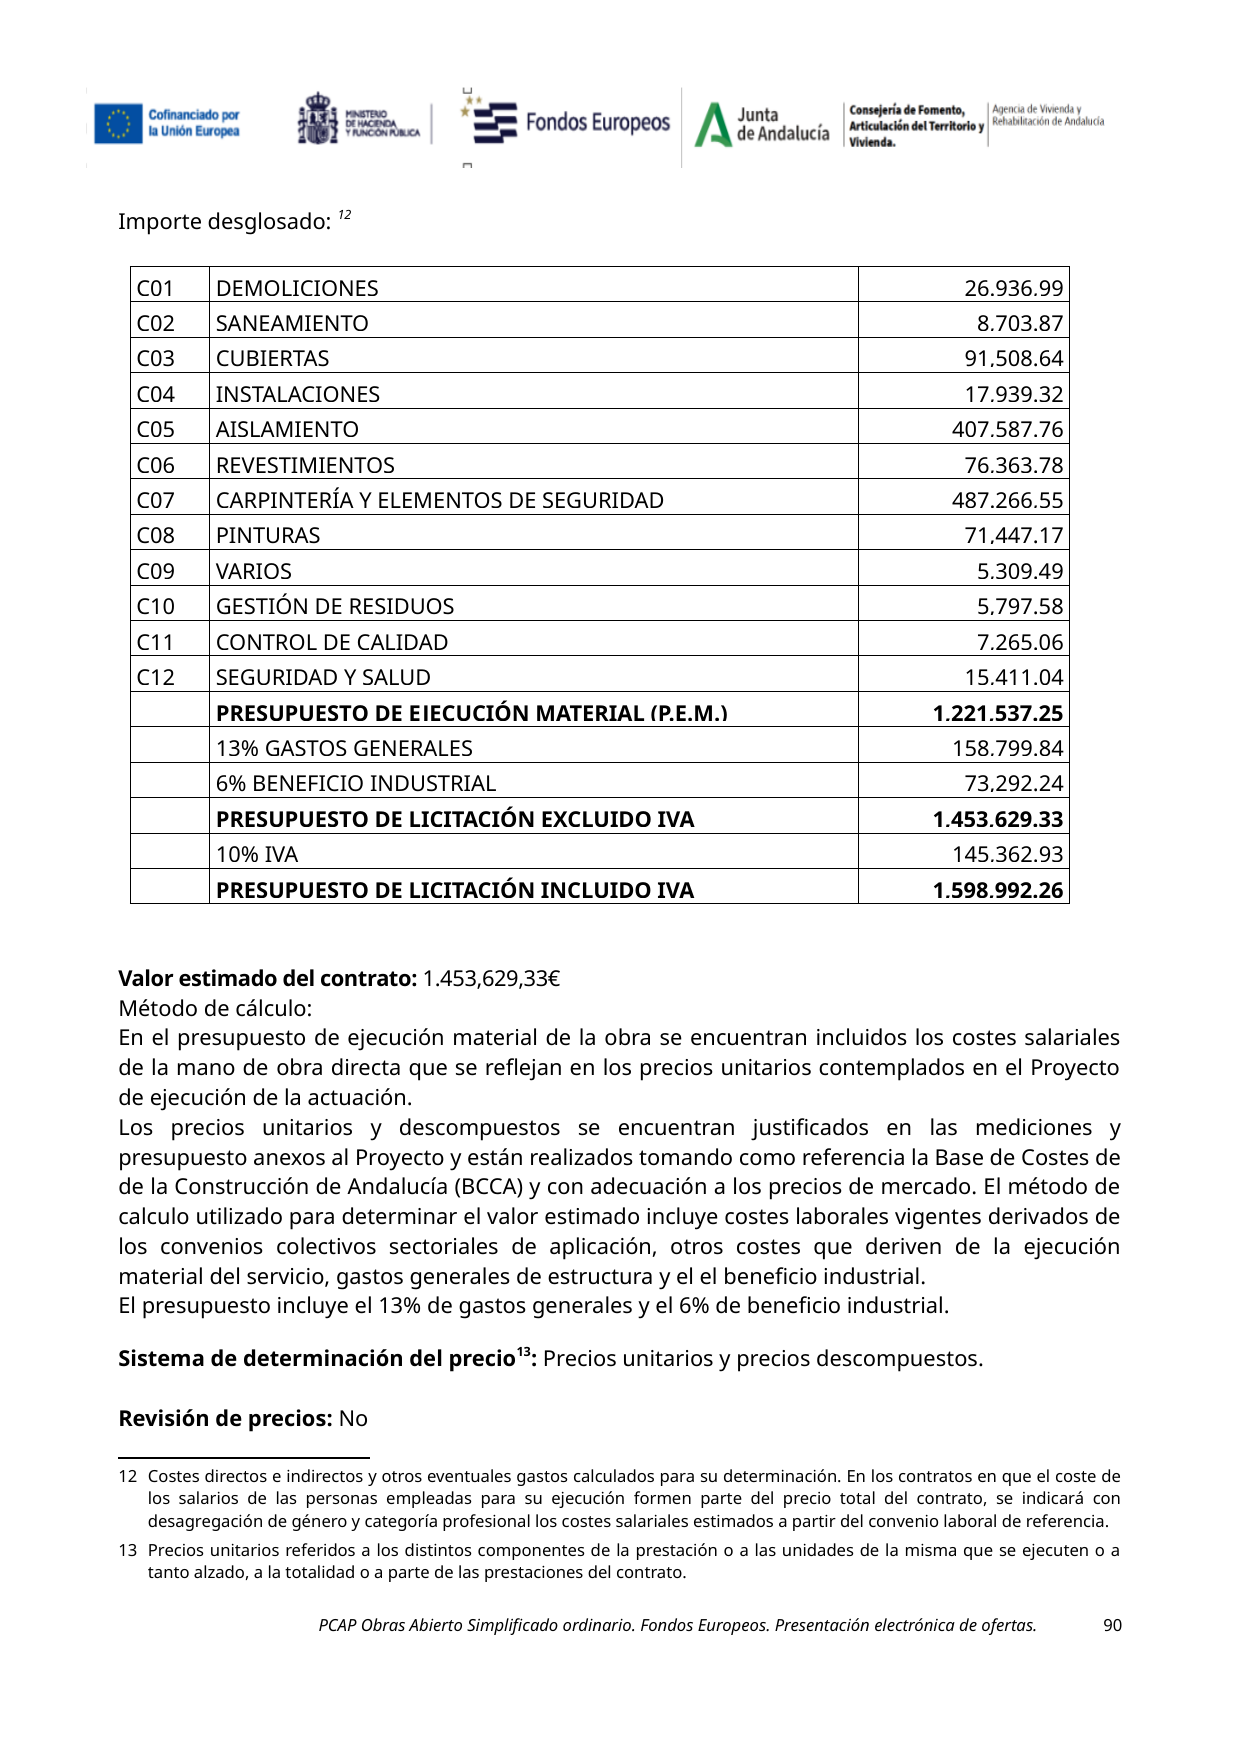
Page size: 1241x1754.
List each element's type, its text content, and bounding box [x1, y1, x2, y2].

table_cell 8.703,87 [859, 302, 1069, 337]
table_cell C07 [131, 479, 209, 514]
table_cell GESTIÓN DE RESIDUOS [210, 586, 858, 620]
table_cell C11 [131, 621, 209, 655]
picture [86, 84, 1118, 168]
table_cell 7.265,06 [859, 621, 1069, 655]
table_cell CUBIERTAS [210, 338, 858, 372]
table_cell 13% GASTOS GENERALES [210, 727, 858, 762]
text Precios unitarios referidos a los distintos componentes de la prestación o a las unidades de la misma que se ejecuten o a tanto alzado, a la totalidad o a parte de las prestaciones del contrato. [118, 1538, 1122, 1584]
text Método de cálculo: [118, 993, 1122, 1022]
table_cell 487.266,55 [859, 479, 1069, 514]
table_cell 5.309,49 [859, 550, 1069, 584]
table_cell 6% BENEFICIO INDUSTRIAL [210, 763, 858, 797]
table_cell PRESUPUESTO DE LICITACIÓN EXCLUIDO IVA [210, 798, 858, 832]
text Revisión de precios: No [118, 1403, 1122, 1432]
table_cell [131, 869, 209, 903]
table_cell 71.447,17 [859, 515, 1069, 549]
text En el presupuesto de ejecución material de la obra se encuentran incluidos los costes salariales de la mano de obra directa que se reflejan en los precios unitarios contemplados en el Proyecto de ejecución de la actuación. [118, 1022, 1122, 1112]
table_cell C06 [131, 444, 209, 478]
table_cell 17.939,32 [859, 373, 1069, 407]
table_cell [131, 692, 209, 726]
table_cell 407.587,76 [859, 409, 1069, 443]
table_cell PRESUPUESTO DE LICITACIÓN INCLUIDO IVA [210, 869, 858, 903]
table_cell 158.799,84 [859, 727, 1069, 762]
text Importe desglosado: [118, 206, 1122, 236]
table_cell [131, 798, 209, 832]
table_cell C03 [131, 338, 209, 372]
text Costes directos e indirectos y otros eventuales gastos calculados para su determinación. En los contratos en que el coste de los salarios de las personas empleadas para su ejecución formen parte del precio total del contrato, se indicará con desagregación de género y categoría profesional los costes salariales estimados a partir del convenio laboral de referencia. [118, 1464, 1122, 1532]
table_header C01 [131, 267, 209, 301]
table_cell C04 [131, 373, 209, 407]
table_cell [131, 834, 209, 868]
table_cell 1.598.992,26 [859, 869, 1069, 903]
text Valor estimado del contrato: 1.453,629,33€ [118, 963, 1122, 993]
table_cell INSTALACIONES [210, 373, 858, 407]
table_cell C02 [131, 302, 209, 337]
table_header 26.936,99 [859, 267, 1069, 301]
table_cell 1.221.537,25 [859, 692, 1069, 726]
table_cell C12 [131, 656, 209, 691]
table_cell 91.508,64 [859, 338, 1069, 372]
table_cell [131, 727, 209, 762]
table_cell C08 [131, 515, 209, 549]
table_cell AISLAMIENTO [210, 409, 858, 443]
text El presupuesto incluye el 13% de gastos generales y el 6% de beneficio industrial. [118, 1291, 1122, 1320]
table_cell SEGURIDAD Y SALUD [210, 656, 858, 691]
table_cell VARIOS [210, 550, 858, 584]
table_cell CARPINTERÍA Y ELEMENTOS DE SEGURIDAD [210, 479, 858, 514]
table_cell REVESTIMIENTOS [210, 444, 858, 478]
table_cell PRESUPUESTO DE EJECUCIÓN MATERIAL (P.E.M.) [210, 692, 858, 726]
table_cell 15.411,04 [859, 656, 1069, 691]
table_cell [131, 763, 209, 797]
table_cell 73.292,24 [859, 763, 1069, 797]
table_cell 145.362,93 [859, 834, 1069, 868]
table_cell C10 [131, 586, 209, 620]
table_cell PINTURAS [210, 515, 858, 549]
table_cell C05 [131, 409, 209, 443]
table_cell C09 [131, 550, 209, 584]
table_cell CONTROL DE CALIDAD [210, 621, 858, 655]
table_cell 10% IVA [210, 834, 858, 868]
table_cell SANEAMIENTO [210, 302, 858, 337]
text Los precios unitarios y descompuestos se encuentran justificados en las mediciones y presupuesto anexos al Proyecto y están realizados tomando como referencia la Base de Costes de de la Construcción de Andalucía (BCCA) y con adecuación a los precios de mercado. El método de calculo utilizado para determinar el valor estimado incluye costes laborales vigentes derivados de los convenios colectivos sectoriales de aplicación, otros costes que deriven de la ejecución material del servicio, gastos generales de estructura y el el beneficio industrial. [118, 1112, 1122, 1291]
table_header DEMOLICIONES [210, 267, 858, 301]
text Sistema de determinación del precio: Precios unitarios y precios descompuestos. [118, 1343, 1122, 1373]
table_cell 1.453.629,33 [859, 798, 1069, 832]
table_cell 76.363,78 [859, 444, 1069, 478]
table_cell 5.797,58 [859, 586, 1069, 620]
